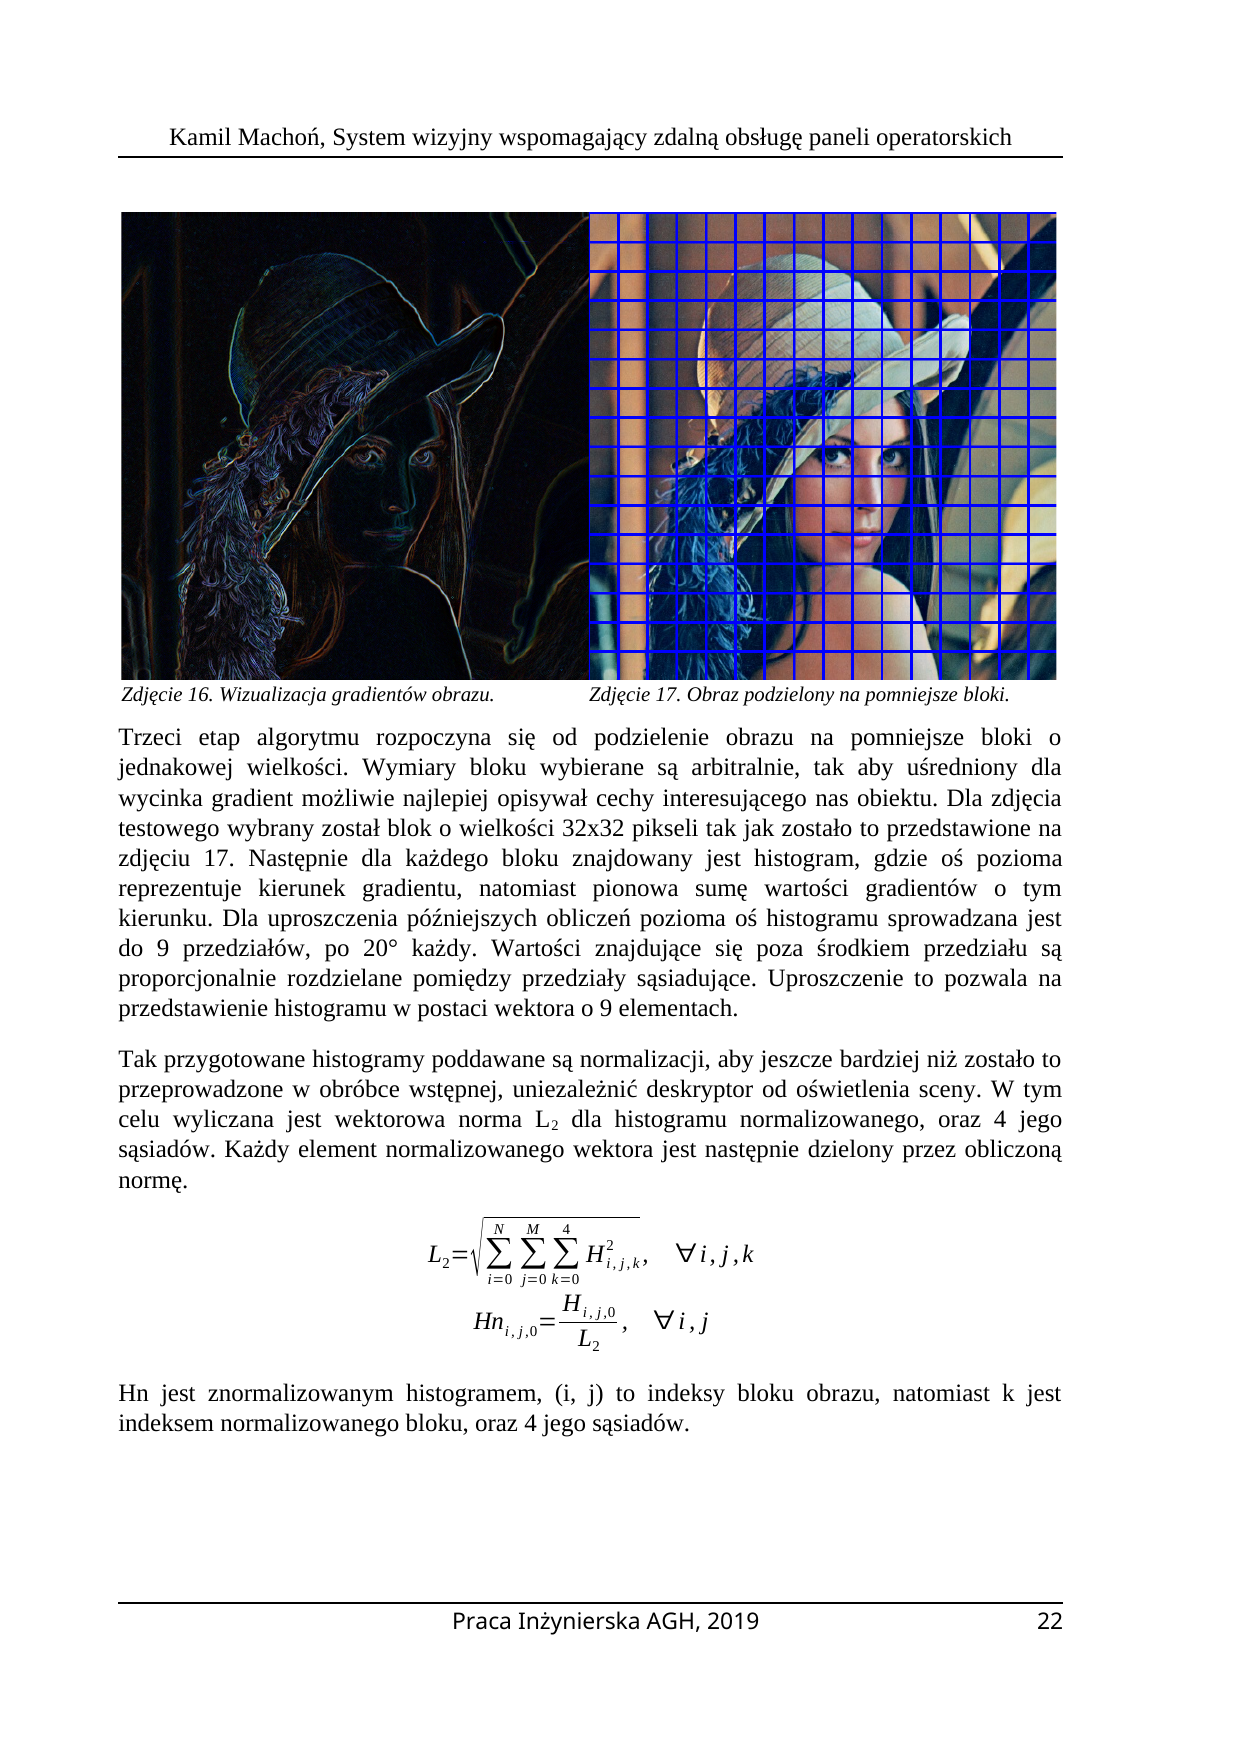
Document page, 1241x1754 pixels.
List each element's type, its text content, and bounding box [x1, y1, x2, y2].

picture [121, 212, 1057, 680]
text Zdjęcie 17. Obraz podzielony na pomniejsze bloki. [589, 680, 1057, 706]
text Hn jest znormalizowanym histogramem, (i, j) to indeksy bloku obrazu, natomiast k jest indeksem normalizowanego bloku, oraz 4 jego sąsiadów. [118, 1378, 1063, 1437]
text Zdjęcie 16. Wizualizacja gradientów obrazu. [121, 680, 589, 706]
text Tak przygotowane histogramy poddawane są normalizacji, aby jeszcze bardziej niż zostało to przeprowadzone w obróbce wstępnej, uniezależnić deskryptor od oświetlenia sceny. W tym celu wyliczana jest wektorowa norma L2 dla histogramu normalizowanego, oraz 4 jego sąsiadów. Każdy element normalizowanego wektora jest następnie dzielony przez obliczoną normę. [118, 1044, 1063, 1193]
text Trzeci etap algorytmu rozpoczyna się od podzielenie obrazu na pomniejsze bloki o jednakowej wielkości. Wymiary bloku wybierane są arbitralnie, tak aby uśredniony dla wycinka gradient możliwie najlepiej opisywał cechy interesującego nas obiektu. Dla zdjęcia testowego wybrany został blok o wielkości 32x32 pikseli tak jak zostało to przedstawione na zdjęciu 17. Następnie dla każdego bloku znajdowany jest histogram, gdzie oś pozioma reprezentuje kierunek gradientu, natomiast pionowa sumę wartości gradientów o tym kierunku. Dla uproszczenia późniejszych obliczeń pozioma oś histogramu sprowadzana jest do 9 przedziałów, po 20° każdy. Wartości znajdujące się poza środkiem przedziału są proporcjonalnie rozdzielane pomiędzy przedziały sąsiadujące. Uproszczenie to pozwala na przedstawienie histogramu w postaci wektora o 9 elementach. [118, 667, 1063, 1022]
